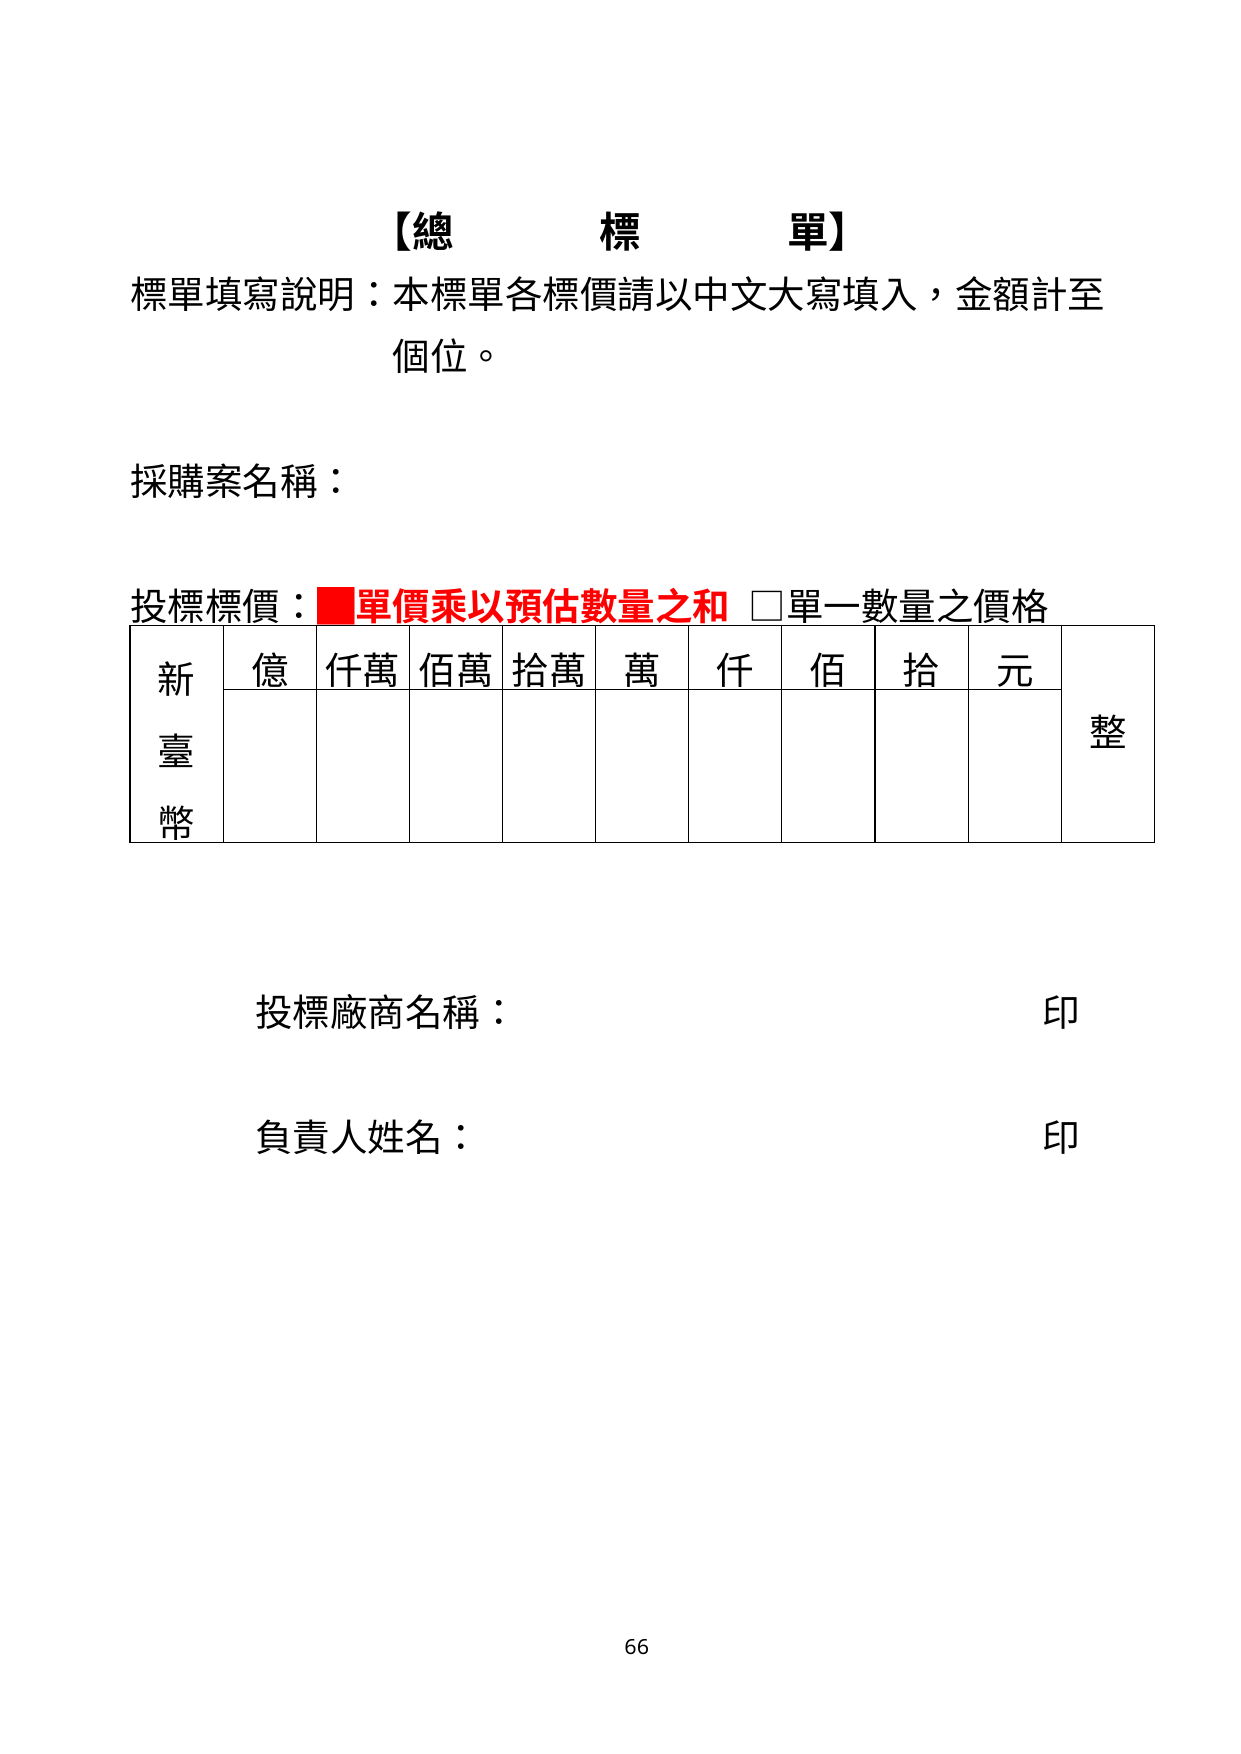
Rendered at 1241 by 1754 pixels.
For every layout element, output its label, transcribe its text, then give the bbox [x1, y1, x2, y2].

table_header 新 臺 幣 [131, 626, 223, 842]
table_header 仟萬 [317, 626, 409, 689]
table_cell [596, 690, 688, 842]
text 標單填寫說明：本標單各標價請以中文大寫填入，金額計至個位。 [130, 250, 1110, 375]
table_cell [224, 690, 316, 842]
text 【總 標 單】 [130, 188, 1110, 250]
table_header 仟 [689, 626, 781, 689]
table_header 拾萬 [503, 626, 595, 689]
table_header 佰萬 [410, 626, 502, 689]
table_cell [689, 690, 781, 842]
table_header 元 [969, 626, 1061, 689]
table_header 佰 [782, 626, 874, 689]
table_cell [876, 690, 968, 842]
text 採購案名稱： [130, 438, 1110, 500]
table_header 整 [1062, 626, 1154, 842]
table_cell [782, 690, 874, 842]
text 投標標價：█單價乘以預估數量之和 □單一數量之價格 [130, 563, 1110, 625]
table_header 萬 [596, 626, 688, 689]
table_cell [503, 690, 595, 842]
text 投標廠商名稱： 印 [255, 968, 1110, 1031]
text 負責人姓名： 印 [255, 1093, 1110, 1156]
table_cell [317, 690, 409, 842]
table_header 拾 [876, 626, 968, 689]
table_cell [969, 690, 1061, 842]
table_header 億 [224, 626, 316, 689]
table_cell [410, 690, 502, 842]
